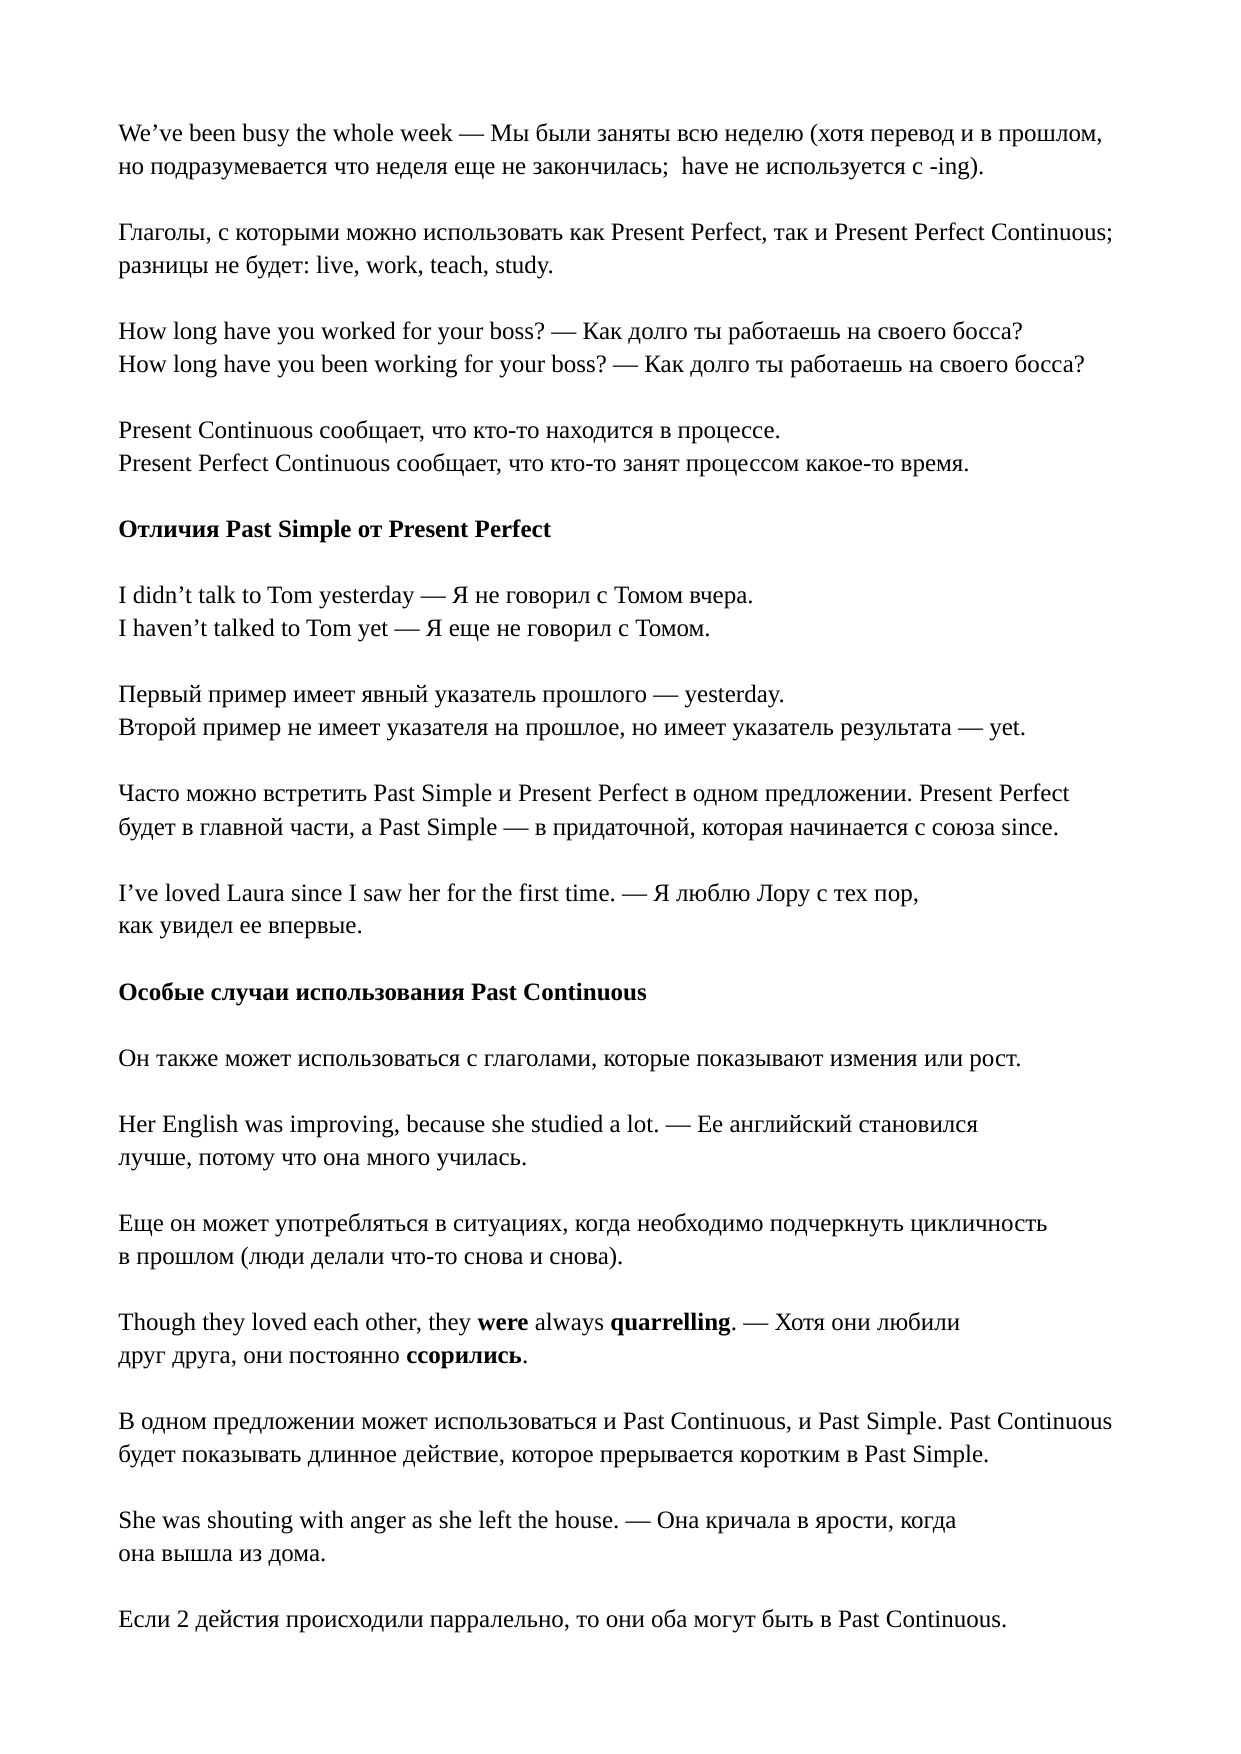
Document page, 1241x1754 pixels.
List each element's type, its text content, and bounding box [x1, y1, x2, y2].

text как увидел ее впервые. [118, 911, 1122, 939]
text Though they loved each other, they were always quarrelling. — Хотя они любили [118, 1307, 1122, 1336]
text друг друга, они постоянно ссорились. [118, 1340, 1122, 1369]
text I didn’t talk to Tom yesterday — Я не говорил с Томом вчера. [118, 580, 1122, 609]
text How long have you been working for your boss? — Как долго ты работаешь на своего босса? [118, 349, 1122, 378]
text В одном предложении может использоваться и Past Continuous, и Past Simple. Past Continuous будет показывать длинное действие, которое прерывается коротким в Past Simple. [118, 1406, 1122, 1468]
text Первый пример имеет явный указатель прошлого — yesterday. [118, 679, 1122, 708]
text Он также может использоваться с глаголами, которые показывают измения или рост. [118, 1043, 1122, 1071]
text She was shouting with anger as she left the house. — Она кричала в ярости, когда [118, 1505, 1122, 1534]
text Часто можно встретить Past Simple и Present Perfect в одном предложении. Present Perfect будет в главной части, а Past Simple — в придаточной, которая начинается с союза since. [118, 778, 1122, 840]
text How long have you worked for your boss? — Как долго ты работаешь на своего босса? [118, 316, 1122, 345]
text Present Perfect Continuous сообщает, что кто-то занят процессом какое-то время. [118, 448, 1122, 477]
text Present Continuous сообщает, что кто-то находится в процессе. [118, 415, 1122, 444]
text We’ve been busy the whole week — Мы были заняты всю неделю (хотя перевод и в прошлом, но подразумевается что неделя еще не закончилась; have не используется с -ing). [118, 118, 1122, 180]
text лучше, потому что она много училась. [118, 1142, 1122, 1171]
text Особые случаи использования Past Continuous [118, 977, 1122, 1005]
text Еще он может употребляться в ситуациях, когда необходимо подчеркнуть цикличность [118, 1208, 1122, 1237]
text Второй пример не имеет указателя на прошлое, но имеет указатель результата — yet. [118, 712, 1122, 741]
text I haven’t talked to Tom yet — Я еще не говорил с Томом. [118, 613, 1122, 642]
text Отличия Past Simple от Present Perfect [118, 514, 1122, 543]
text она вышла из дома. [118, 1538, 1122, 1567]
text в прошлом (люди делали что-то снова и снова). [118, 1241, 1122, 1269]
text Her English was improving, because she studied a lot. — Ее английский становился [118, 1109, 1122, 1137]
text Глаголы, c которыми можно использовать как Present Perfect, так и Present Perfect Continuous; разницы не будет: live, work, teach, study. [118, 217, 1122, 279]
text Если 2 дейстия происходили парралельно, то они оба могут быть в Past Continuous. [118, 1604, 1122, 1633]
text I’ve loved Laura since I saw her for the first time. — Я люблю Лору с тех пор, [118, 878, 1122, 906]
